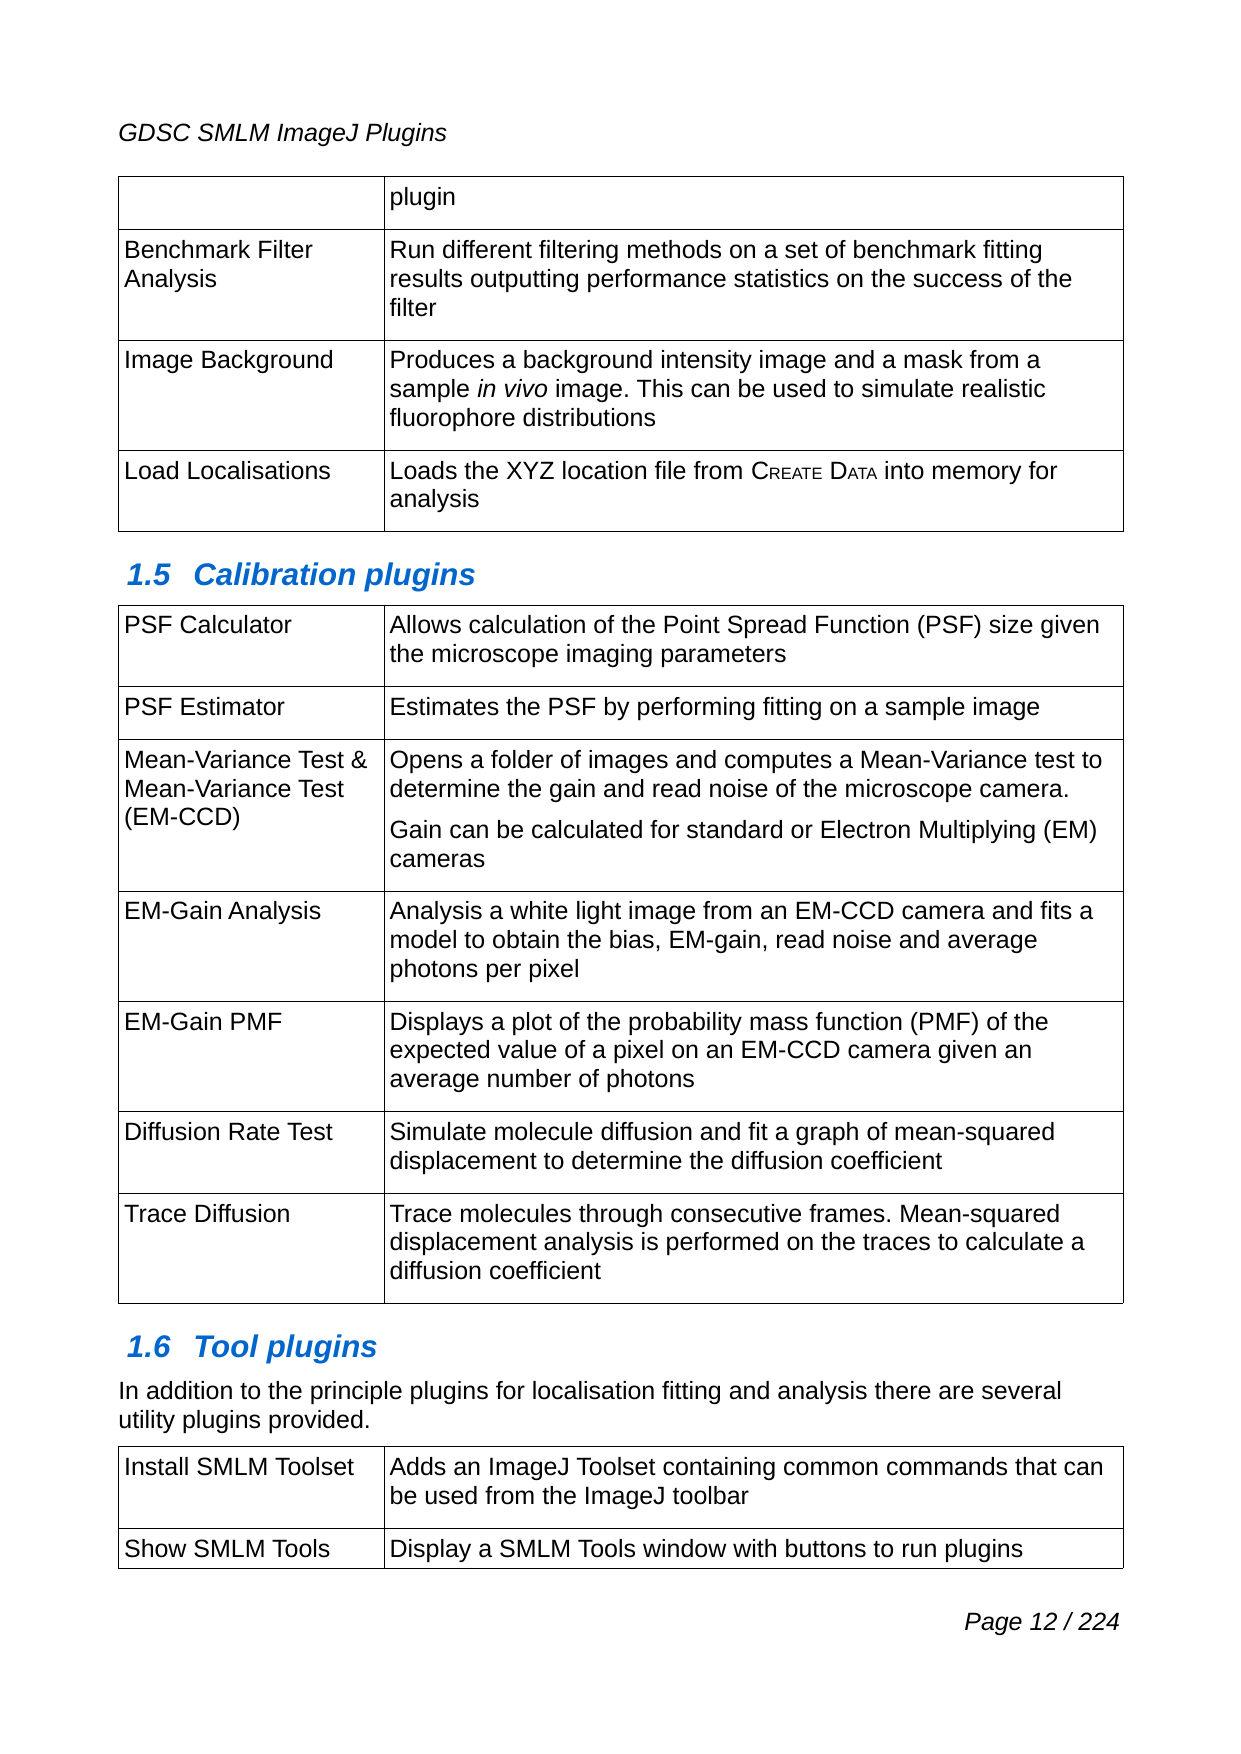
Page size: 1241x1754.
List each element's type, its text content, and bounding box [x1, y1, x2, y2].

table_cell plugin [385, 177, 1123, 229]
subtitle Calibration plugins [118, 556, 1122, 592]
table_cell Produces a background intensity image and a mask from a sample in vivo image. This can be used to simulate realistic fluorophore distributions [385, 341, 1123, 450]
table_cell Analysis a white light image from an EM-CCD camera and fits a model to obtain the bias, EM-gain, read noise and average photons per pixel [385, 892, 1123, 1001]
table_header Install SMLM Toolset [119, 1447, 384, 1528]
table_cell Mean-Variance Test & Mean-Variance Test (EM-CCD) [119, 740, 384, 891]
table_cell Trace molecules through consecutive frames. Mean-squared displacement analysis is performed on the traces to calculate a diffusion coefficient [385, 1194, 1123, 1303]
table_header Allows calculation of the Point Spread Function (PSF) size given the microscope imaging parameters [385, 606, 1123, 686]
table_cell Load Localisations [119, 451, 384, 531]
table_cell [119, 177, 384, 229]
table_cell Diffusion Rate Test [119, 1112, 384, 1193]
text In addition to the principle plugins for localisation fitting and analysis there are several utility plugins provided. [118, 1376, 1122, 1434]
table_cell Show SMLM Tools [119, 1529, 384, 1568]
table_header PSF Calculator [119, 606, 384, 686]
table_header Adds an ImageJ Toolset containing common commands that can be used from the ImageJ toolbar [385, 1447, 1123, 1528]
table_cell Displays a plot of the probability mass function (PMF) of the expected value of a pixel on an EM-CCD camera given an average number of photons [385, 1002, 1123, 1111]
subtitle Tool plugins [118, 1328, 1122, 1364]
table_cell Loads the XYZ location file from Create Data into memory for analysis [385, 451, 1123, 531]
table_cell Display a SMLM Tools window with buttons to run plugins [385, 1529, 1123, 1568]
table_cell Trace Diffusion [119, 1194, 384, 1303]
table_cell Image Background [119, 341, 384, 450]
table_cell Opens a folder of images and computes a Mean-Variance test to determine the gain and read noise of the microscope camera. Gain can be calculated for standard or Electron Multiplying (EM) cameras [385, 740, 1123, 891]
table_cell Simulate molecule diffusion and fit a graph of mean-squared displacement to determine the diffusion coefficient [385, 1112, 1123, 1193]
table_cell Run different filtering methods on a set of benchmark fitting results outputting performance statistics on the success of the filter [385, 230, 1123, 339]
table_cell Estimates the PSF by performing fitting on a sample image [385, 687, 1123, 739]
table_cell EM-Gain Analysis [119, 892, 384, 1001]
table_cell PSF Estimator [119, 687, 384, 739]
table_cell Benchmark Filter Analysis [119, 230, 384, 339]
table_cell EM-Gain PMF [119, 1002, 384, 1111]
